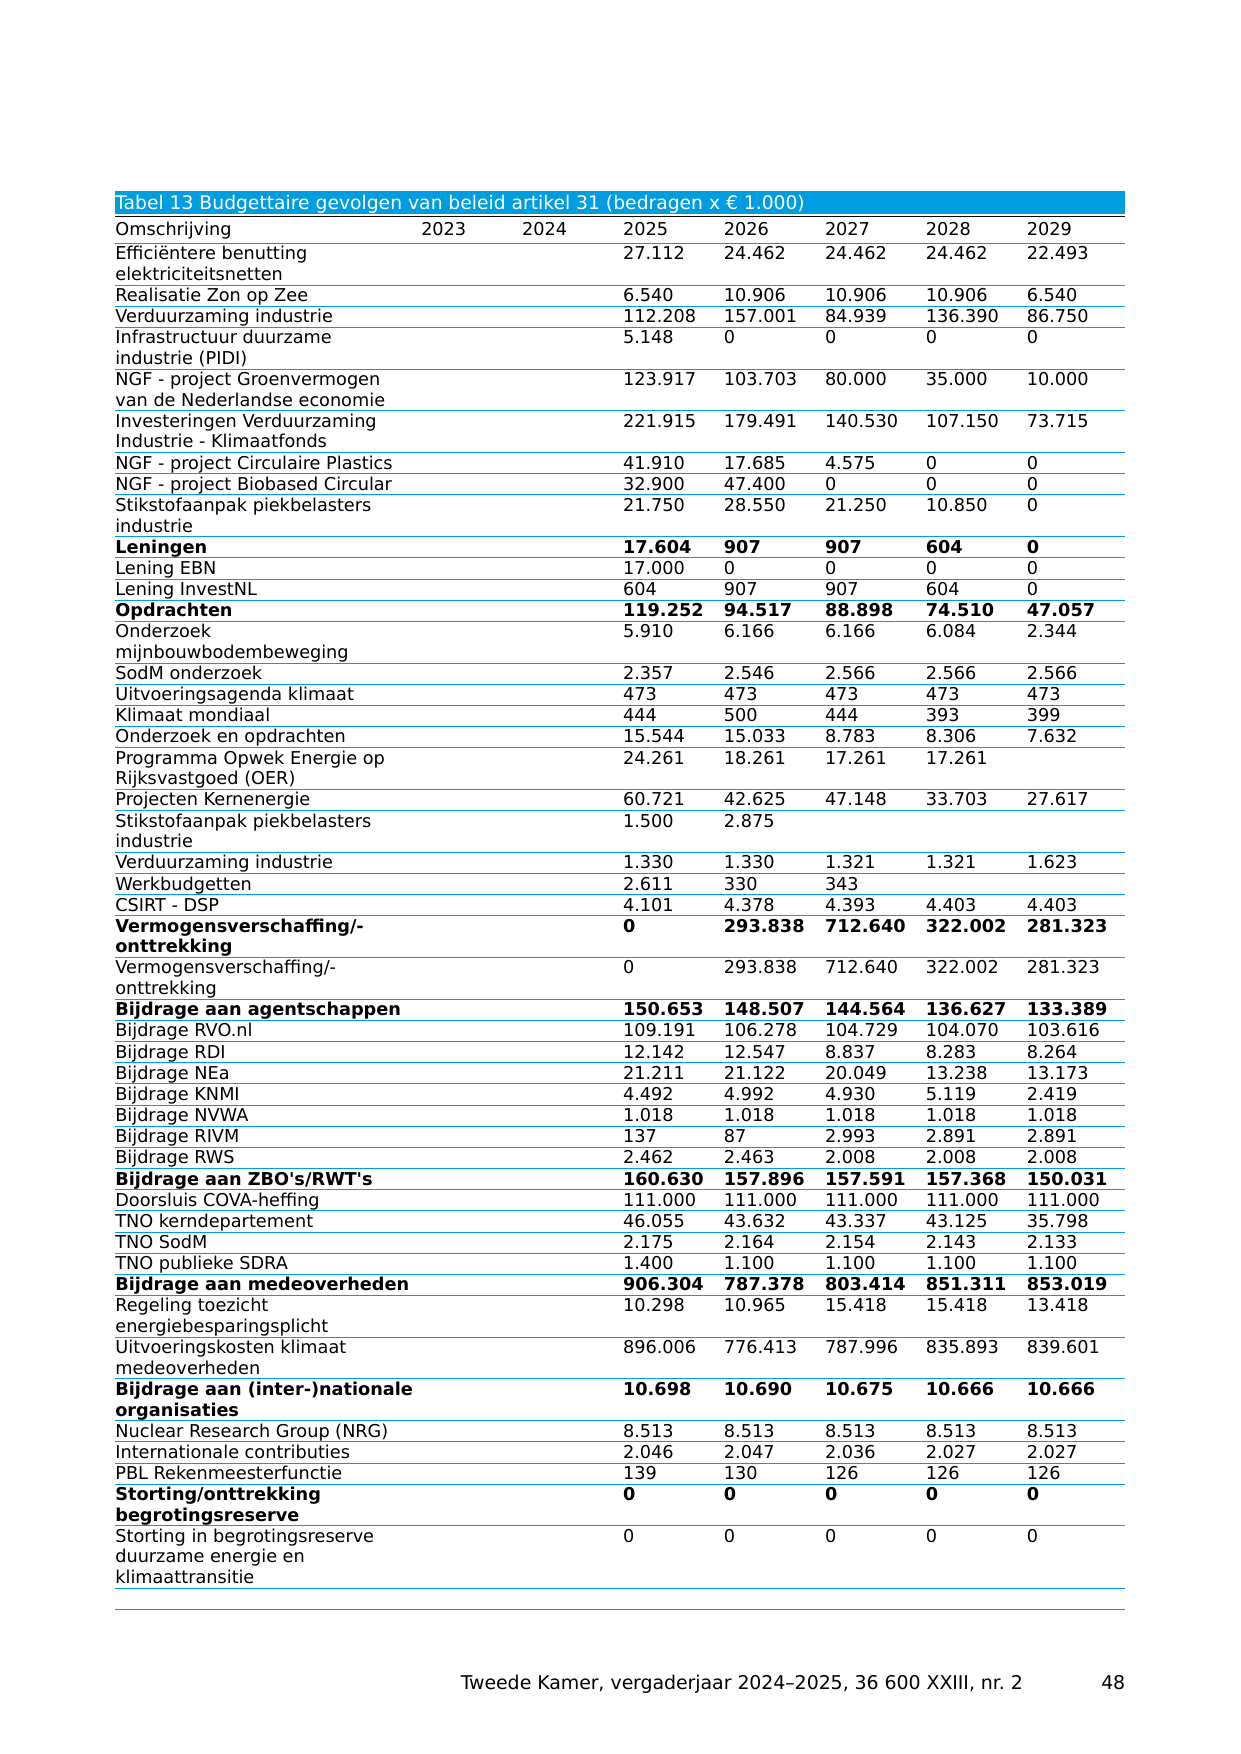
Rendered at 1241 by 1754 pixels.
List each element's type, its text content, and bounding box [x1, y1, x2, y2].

table_cell 1.400 [620, 1254, 721, 1274]
table_cell 281.323 [1024, 916, 1125, 957]
table_cell [519, 370, 620, 410]
table_cell 5.119 [923, 1084, 1024, 1104]
table_cell 0 [822, 1526, 923, 1588]
table_cell 399 [1024, 706, 1125, 726]
table_cell [115, 1589, 418, 1609]
table_cell 330 [721, 874, 822, 894]
table_cell 0 [721, 1526, 822, 1588]
table_cell [418, 895, 519, 915]
table_cell 473 [923, 685, 1024, 705]
table_cell 33.703 [923, 790, 1024, 810]
table_cell 4.403 [923, 895, 1024, 915]
table_cell 112.208 [620, 307, 721, 327]
table_cell NGF - project Biobased Circular [115, 474, 418, 494]
table_cell [418, 1485, 519, 1525]
table_cell 6.084 [923, 622, 1024, 662]
table_cell 2.419 [1024, 1084, 1125, 1104]
table_cell [418, 1084, 519, 1104]
table_cell 2.008 [1024, 1148, 1125, 1168]
table_cell SodM onderzoek [115, 664, 418, 684]
table_cell 221.915 [620, 411, 721, 452]
table_cell 5.148 [620, 328, 721, 368]
table_cell 0 [1024, 1485, 1125, 1525]
table_cell [418, 411, 519, 452]
table_cell TNO SodM [115, 1233, 418, 1252]
table_cell [418, 580, 519, 599]
table_cell 130 [721, 1464, 822, 1483]
table_cell NGF - project Groenvermogen van de Nederlandse economie [115, 370, 418, 410]
table_cell TNO publieke SDRA [115, 1254, 418, 1274]
table_cell 15.544 [620, 727, 721, 747]
table_cell 32.900 [620, 474, 721, 494]
table_cell [519, 1021, 620, 1041]
table_cell [519, 811, 620, 852]
table_cell 0 [923, 1485, 1024, 1525]
table_cell 123.917 [620, 370, 721, 410]
table_cell 1.100 [822, 1254, 923, 1274]
table_cell 2023 [418, 217, 519, 243]
table_cell 47.400 [721, 474, 822, 494]
table_cell 28.550 [721, 495, 822, 536]
table_cell [519, 748, 620, 789]
table_cell Bijdrage aan (inter-)nationale organisaties [115, 1379, 418, 1420]
table_cell 293.838 [721, 916, 822, 957]
table_cell [519, 622, 620, 662]
table_cell [418, 1464, 519, 1483]
table_cell 1.330 [620, 853, 721, 873]
table_cell [418, 1106, 519, 1126]
table_cell Bijdrage NEa [115, 1063, 418, 1083]
table_cell 1.018 [721, 1106, 822, 1126]
table_cell [519, 958, 620, 999]
table_cell 4.403 [1024, 895, 1125, 915]
table_cell 18.261 [721, 748, 822, 789]
table_cell Omschrijving [115, 217, 418, 243]
table_cell [418, 1254, 519, 1274]
table_cell 10.298 [620, 1296, 721, 1337]
table_cell 473 [620, 685, 721, 705]
table_cell [519, 1190, 620, 1210]
table_cell 2.154 [822, 1233, 923, 1252]
table_cell 473 [1024, 685, 1125, 705]
table_cell 157.591 [822, 1169, 923, 1189]
table_cell 0 [721, 558, 822, 578]
table_cell 6.540 [1024, 286, 1125, 306]
table_cell 20.049 [822, 1063, 923, 1083]
table_cell [418, 495, 519, 536]
table_cell 109.191 [620, 1021, 721, 1041]
table_cell 803.414 [822, 1275, 923, 1295]
table_cell [418, 1421, 519, 1441]
table_cell 0 [822, 558, 923, 578]
table_cell 853.019 [1024, 1275, 1125, 1295]
table_cell 0 [923, 1526, 1024, 1588]
table_cell [418, 1338, 519, 1378]
table_cell [418, 1021, 519, 1041]
table_cell 0 [822, 474, 923, 494]
table_cell Bijdrage RVO.nl [115, 1021, 418, 1041]
table_cell 0 [923, 558, 1024, 578]
table_cell 1.100 [923, 1254, 1024, 1274]
table_cell 12.142 [620, 1042, 721, 1062]
table_cell Efficiëntere benutting elektriciteitsnetten [115, 244, 418, 284]
table_cell Lening EBN [115, 558, 418, 578]
table_cell 157.001 [721, 307, 822, 327]
table_cell 42.625 [721, 790, 822, 810]
table_cell 393 [923, 706, 1024, 726]
table_cell 500 [721, 706, 822, 726]
table_cell Verduurzaming industrie [115, 853, 418, 873]
table_cell 2.143 [923, 1233, 1024, 1252]
table_cell 2.993 [822, 1127, 923, 1147]
table_cell 2.546 [721, 664, 822, 684]
table_cell [418, 790, 519, 810]
table_cell [519, 1526, 620, 1588]
table_cell 43.337 [822, 1211, 923, 1231]
table_cell 35.798 [1024, 1211, 1125, 1231]
table_cell 43.632 [721, 1211, 822, 1231]
table_cell Bijdrage NVWA [115, 1106, 418, 1126]
table_cell 2029 [1024, 217, 1125, 243]
table_cell [519, 1379, 620, 1420]
table_cell Verduurzaming industrie [115, 307, 418, 327]
table_cell 0 [1024, 1526, 1125, 1588]
table_cell [418, 853, 519, 873]
table_cell 4.393 [822, 895, 923, 915]
table_cell 47.148 [822, 790, 923, 810]
table_cell 907 [822, 580, 923, 599]
table_cell 8.513 [923, 1421, 1024, 1441]
table_cell Vermogensverschaffing/-onttrekking [115, 958, 418, 999]
table_cell 2028 [923, 217, 1024, 243]
table_cell 139 [620, 1464, 721, 1483]
table_cell 0 [822, 1485, 923, 1525]
table_cell Uitvoeringsagenda klimaat [115, 685, 418, 705]
table_cell [418, 1148, 519, 1168]
table_cell 111.000 [822, 1190, 923, 1210]
table_cell 47.057 [1024, 601, 1125, 621]
table_cell 10.666 [1024, 1379, 1125, 1420]
table_cell [418, 307, 519, 327]
table_cell 1.100 [721, 1254, 822, 1274]
table_cell Investeringen Verduurzaming Industrie - Klimaatfonds [115, 411, 418, 452]
table_cell 4.575 [822, 453, 923, 473]
table_cell 107.150 [923, 411, 1024, 452]
table_cell [923, 811, 1024, 852]
table_cell 8.283 [923, 1042, 1024, 1062]
table_cell [519, 474, 620, 494]
table_cell [519, 286, 620, 306]
table_cell 2.611 [620, 874, 721, 894]
table_cell Regeling toezicht energiebesparingsplicht [115, 1296, 418, 1337]
table_cell 2.047 [721, 1442, 822, 1462]
table_cell [519, 307, 620, 327]
table_cell 13.173 [1024, 1063, 1125, 1083]
table_cell 2.566 [923, 664, 1024, 684]
table_cell 0 [620, 958, 721, 999]
table_cell 1.018 [1024, 1106, 1125, 1126]
table_cell Doorsluis COVA-heffing [115, 1190, 418, 1210]
table_cell Bijdrage aan ZBO's/RWT's [115, 1169, 418, 1189]
table_cell [822, 1589, 923, 1609]
table_cell 24.462 [923, 244, 1024, 284]
table_cell [418, 1296, 519, 1337]
table_cell 41.910 [620, 453, 721, 473]
table_cell [519, 1084, 620, 1104]
table_cell Stikstofaanpak piekbelasters industrie [115, 495, 418, 536]
table_cell [418, 558, 519, 578]
table_cell [519, 706, 620, 726]
table_cell [418, 537, 519, 557]
table_cell 2.008 [923, 1148, 1024, 1168]
table_cell [519, 727, 620, 747]
table_cell 444 [822, 706, 923, 726]
table_cell [418, 1211, 519, 1231]
table_cell 0 [721, 328, 822, 368]
table_cell Projecten Kernenergie [115, 790, 418, 810]
table_cell 119.252 [620, 601, 721, 621]
table_cell [418, 286, 519, 306]
table_cell 2.891 [1024, 1127, 1125, 1147]
table_cell Onderzoek en opdrachten [115, 727, 418, 747]
table_cell 160.630 [620, 1169, 721, 1189]
table_cell 8.837 [822, 1042, 923, 1062]
table_cell Internationale contributies [115, 1442, 418, 1462]
table_cell Realisatie Zon op Zee [115, 286, 418, 306]
table_cell 0 [1024, 580, 1125, 599]
table_cell 43.125 [923, 1211, 1024, 1231]
table_cell 1.100 [1024, 1254, 1125, 1274]
table_cell [418, 727, 519, 747]
table_cell [519, 685, 620, 705]
table_cell 10.000 [1024, 370, 1125, 410]
table_cell [519, 495, 620, 536]
table_cell 5.910 [620, 622, 721, 662]
table_cell 8.513 [721, 1421, 822, 1441]
table_cell 2.046 [620, 1442, 721, 1462]
table_cell [519, 916, 620, 957]
table_cell [519, 1485, 620, 1525]
table_cell Lening InvestNL [115, 580, 418, 599]
table_cell 73.715 [1024, 411, 1125, 452]
table_cell [418, 874, 519, 894]
table_cell 21.122 [721, 1063, 822, 1083]
table_cell 1.321 [923, 853, 1024, 873]
table_cell 1.330 [721, 853, 822, 873]
table_cell 0 [923, 453, 1024, 473]
table_cell 157.896 [721, 1169, 822, 1189]
table_cell [1024, 1589, 1125, 1609]
table_cell 10.666 [923, 1379, 1024, 1420]
table_cell 150.653 [620, 1000, 721, 1020]
table_cell PBL Rekenmeesterfunctie [115, 1464, 418, 1483]
table_cell 126 [1024, 1464, 1125, 1483]
table_cell 0 [620, 1526, 721, 1588]
table_cell 133.389 [1024, 1000, 1125, 1020]
table_cell 88.898 [822, 601, 923, 621]
table_cell 10.906 [822, 286, 923, 306]
table_cell [519, 1275, 620, 1295]
table_cell [519, 601, 620, 621]
table_cell [418, 685, 519, 705]
table_cell 17.261 [923, 748, 1024, 789]
table_cell 74.510 [923, 601, 1024, 621]
table_cell 17.000 [620, 558, 721, 578]
table_cell [418, 328, 519, 368]
table_cell [418, 1127, 519, 1147]
table_cell [519, 1233, 620, 1252]
table_cell 140.530 [822, 411, 923, 452]
table_cell [418, 1190, 519, 1210]
table_cell 15.033 [721, 727, 822, 747]
table_cell 22.493 [1024, 244, 1125, 284]
table_cell [418, 1042, 519, 1062]
table_cell 10.906 [923, 286, 1024, 306]
table_cell 281.323 [1024, 958, 1125, 999]
table_cell 0 [620, 916, 721, 957]
table_cell 8.513 [822, 1421, 923, 1441]
table_cell [519, 895, 620, 915]
table_cell 2.891 [923, 1127, 1024, 1147]
table_cell 126 [923, 1464, 1024, 1483]
table_cell 0 [1024, 558, 1125, 578]
table_cell [923, 1589, 1024, 1609]
table_cell 1.018 [923, 1106, 1024, 1126]
table_cell 0 [822, 328, 923, 368]
table_cell Storting/onttrekking begrotingsreserve [115, 1485, 418, 1525]
table_cell 15.418 [923, 1296, 1024, 1337]
table_cell 24.462 [721, 244, 822, 284]
table_cell 21.250 [822, 495, 923, 536]
table_cell [519, 874, 620, 894]
table_cell [519, 1106, 620, 1126]
table_cell [519, 1063, 620, 1083]
table_cell 343 [822, 874, 923, 894]
table_cell 94.517 [721, 601, 822, 621]
table_cell [418, 1000, 519, 1020]
table_cell 104.070 [923, 1021, 1024, 1041]
table_cell Stikstofaanpak piekbelasters industrie [115, 811, 418, 852]
table_cell Onderzoek mijnbouwbodembeweging [115, 622, 418, 662]
table_cell [418, 1526, 519, 1588]
table_cell 87 [721, 1127, 822, 1147]
table_cell [519, 537, 620, 557]
table_cell 27.617 [1024, 790, 1125, 810]
table_cell 322.002 [923, 916, 1024, 957]
table_cell 2.462 [620, 1148, 721, 1168]
table_cell 10.850 [923, 495, 1024, 536]
table_cell 2.008 [822, 1148, 923, 1168]
table_cell 0 [1024, 537, 1125, 557]
table_cell Bijdrage aan agentschappen [115, 1000, 418, 1020]
table_cell 0 [1024, 474, 1125, 494]
table_cell 10.965 [721, 1296, 822, 1337]
table_cell 136.627 [923, 1000, 1024, 1020]
table_cell [519, 411, 620, 452]
table_cell 2.027 [923, 1442, 1024, 1462]
table_cell 21.211 [620, 1063, 721, 1083]
table_cell 46.055 [620, 1211, 721, 1231]
table_cell 84.939 [822, 307, 923, 327]
table_cell [418, 1589, 519, 1609]
table_cell 444 [620, 706, 721, 726]
table_cell 13.238 [923, 1063, 1024, 1083]
table_cell 896.006 [620, 1338, 721, 1378]
table_cell Bijdrage aan medeoverheden [115, 1275, 418, 1295]
table_cell Bijdrage RWS [115, 1148, 418, 1168]
table_cell Klimaat mondiaal [115, 706, 418, 726]
table_cell 0 [923, 328, 1024, 368]
table_cell 80.000 [822, 370, 923, 410]
table_cell [519, 558, 620, 578]
table_cell [418, 1169, 519, 1189]
table_cell [519, 328, 620, 368]
table_cell 157.368 [923, 1169, 1024, 1189]
table_cell [418, 474, 519, 494]
table_cell [418, 1275, 519, 1295]
table_cell 1.623 [1024, 853, 1125, 873]
table_cell 4.378 [721, 895, 822, 915]
table_cell 2024 [519, 217, 620, 243]
table_cell 111.000 [923, 1190, 1024, 1210]
table_cell 6.166 [721, 622, 822, 662]
table_cell 106.278 [721, 1021, 822, 1041]
table_cell 0 [1024, 495, 1125, 536]
table_cell CSIRT - DSP [115, 895, 418, 915]
table_cell 2.463 [721, 1148, 822, 1168]
table_cell [519, 1000, 620, 1020]
table_cell 150.031 [1024, 1169, 1125, 1189]
table_cell 1.500 [620, 811, 721, 852]
table_cell NGF - project Circulaire Plastics [115, 453, 418, 473]
table_cell [418, 1063, 519, 1083]
table_cell [418, 811, 519, 852]
table_cell 2027 [822, 217, 923, 243]
table_cell [519, 1442, 620, 1462]
table_cell 839.601 [1024, 1338, 1125, 1378]
table_cell 12.547 [721, 1042, 822, 1062]
table_cell 148.507 [721, 1000, 822, 1020]
table_cell [418, 370, 519, 410]
table_cell 6.540 [620, 286, 721, 306]
table_cell [519, 1464, 620, 1483]
table_cell 17.685 [721, 453, 822, 473]
table_cell 473 [721, 685, 822, 705]
table_cell 15.418 [822, 1296, 923, 1337]
table_cell [519, 1148, 620, 1168]
table_cell 24.261 [620, 748, 721, 789]
table_cell 17.604 [620, 537, 721, 557]
table_cell [519, 790, 620, 810]
table_cell [519, 1421, 620, 1441]
table_cell [1024, 748, 1125, 789]
table_cell 0 [1024, 328, 1125, 368]
table_cell 24.462 [822, 244, 923, 284]
table_cell [519, 1296, 620, 1337]
table_cell 103.703 [721, 370, 822, 410]
table_cell 293.838 [721, 958, 822, 999]
table_cell Bijdrage RIVM [115, 1127, 418, 1147]
table_cell [418, 1379, 519, 1420]
table_cell 8.513 [620, 1421, 721, 1441]
table_cell 8.513 [1024, 1421, 1125, 1441]
table_cell 787.378 [721, 1275, 822, 1295]
table_cell [418, 453, 519, 473]
table_cell 776.413 [721, 1338, 822, 1378]
table_cell Bijdrage KNMI [115, 1084, 418, 1104]
table_cell [519, 453, 620, 473]
table_cell 8.264 [1024, 1042, 1125, 1062]
table_cell 8.306 [923, 727, 1024, 747]
table_cell [418, 664, 519, 684]
table_cell [519, 1169, 620, 1189]
table_cell [519, 1254, 620, 1274]
table_cell 906.304 [620, 1275, 721, 1295]
table_cell [519, 664, 620, 684]
table_cell 136.390 [923, 307, 1024, 327]
table_cell 2.027 [1024, 1442, 1125, 1462]
table_cell 2.875 [721, 811, 822, 852]
table_cell 8.783 [822, 727, 923, 747]
table_cell 473 [822, 685, 923, 705]
table_cell Vermogensverschaffing/-onttrekking [115, 916, 418, 957]
table_cell 2.036 [822, 1442, 923, 1462]
table_cell 10.698 [620, 1379, 721, 1420]
table_cell Opdrachten [115, 601, 418, 621]
table_cell 604 [620, 580, 721, 599]
table_cell [418, 916, 519, 957]
table_cell 2.133 [1024, 1233, 1125, 1252]
table_cell 604 [923, 580, 1024, 599]
table_cell 787.996 [822, 1338, 923, 1378]
table_cell 835.893 [923, 1338, 1024, 1378]
table_cell Uitvoeringskosten klimaat medeoverheden [115, 1338, 418, 1378]
table_cell 1.321 [822, 853, 923, 873]
table_cell [418, 622, 519, 662]
table_cell 0 [923, 474, 1024, 494]
table_cell 0 [1024, 453, 1125, 473]
table_cell Programma Opwek Energie op Rijksvastgoed (OER) [115, 748, 418, 789]
table_cell 10.675 [822, 1379, 923, 1420]
table_cell 907 [721, 580, 822, 599]
table_cell [519, 853, 620, 873]
table_cell Werkbudgetten [115, 874, 418, 894]
table_cell 10.906 [721, 286, 822, 306]
table_cell [418, 601, 519, 621]
table_cell [519, 1589, 620, 1609]
table_cell 2.357 [620, 664, 721, 684]
table_cell 712.640 [822, 958, 923, 999]
table_cell [519, 1042, 620, 1062]
table_cell 0 [721, 1485, 822, 1525]
table_cell 7.632 [1024, 727, 1125, 747]
table_cell 17.261 [822, 748, 923, 789]
table_cell 21.750 [620, 495, 721, 536]
table_cell 126 [822, 1464, 923, 1483]
table_cell [721, 1589, 822, 1609]
table_cell 4.492 [620, 1084, 721, 1104]
table_cell 104.729 [822, 1021, 923, 1041]
table_cell 2.566 [822, 664, 923, 684]
table_cell [418, 1442, 519, 1462]
table_cell 4.930 [822, 1084, 923, 1104]
table_cell 322.002 [923, 958, 1024, 999]
table_cell 179.491 [721, 411, 822, 452]
table_cell [1024, 811, 1125, 852]
table_cell [418, 244, 519, 284]
table_cell 103.616 [1024, 1021, 1125, 1041]
table_cell [519, 244, 620, 284]
table_cell [418, 958, 519, 999]
table_cell 851.311 [923, 1275, 1024, 1295]
table_cell 4.992 [721, 1084, 822, 1104]
table_cell Leningen [115, 537, 418, 557]
table_cell [519, 1338, 620, 1378]
table_cell [620, 1589, 721, 1609]
table_cell [519, 580, 620, 599]
table_cell [418, 1233, 519, 1252]
table_cell 144.564 [822, 1000, 923, 1020]
table_cell TNO kerndepartement [115, 1211, 418, 1231]
table_cell Nuclear Research Group (NRG) [115, 1421, 418, 1441]
table_cell 137 [620, 1127, 721, 1147]
table_cell 4.101 [620, 895, 721, 915]
table_cell 35.000 [923, 370, 1024, 410]
table_cell [519, 1127, 620, 1147]
table_cell [418, 706, 519, 726]
table_cell 27.112 [620, 244, 721, 284]
table_cell [519, 1211, 620, 1231]
table_cell 111.000 [620, 1190, 721, 1210]
table_cell 86.750 [1024, 307, 1125, 327]
table_cell 1.018 [620, 1106, 721, 1126]
table_cell 2025 [620, 217, 721, 243]
table_cell 2.164 [721, 1233, 822, 1252]
table_cell 907 [721, 537, 822, 557]
table_cell 712.640 [822, 916, 923, 957]
table_cell 6.166 [822, 622, 923, 662]
table_cell [1024, 874, 1125, 894]
table_cell 1.018 [822, 1106, 923, 1126]
table_cell [822, 811, 923, 852]
table_cell 907 [822, 537, 923, 557]
table_cell 111.000 [1024, 1190, 1125, 1210]
table_cell 2.566 [1024, 664, 1125, 684]
table_cell Infrastructuur duurzame industrie (PIDI) [115, 328, 418, 368]
table_cell 111.000 [721, 1190, 822, 1210]
table_cell [418, 748, 519, 789]
table_cell 13.418 [1024, 1296, 1125, 1337]
table_cell 0 [620, 1485, 721, 1525]
table_cell 10.690 [721, 1379, 822, 1420]
table_cell 604 [923, 537, 1024, 557]
table_cell [923, 874, 1024, 894]
table_cell 2.175 [620, 1233, 721, 1252]
table_cell Bijdrage RDI [115, 1042, 418, 1062]
table_cell 60.721 [620, 790, 721, 810]
table_cell 2.344 [1024, 622, 1125, 662]
table_cell Storting in begrotingsreserve duurzame energie en klimaattransitie [115, 1526, 418, 1588]
table_cell 2026 [721, 217, 822, 243]
